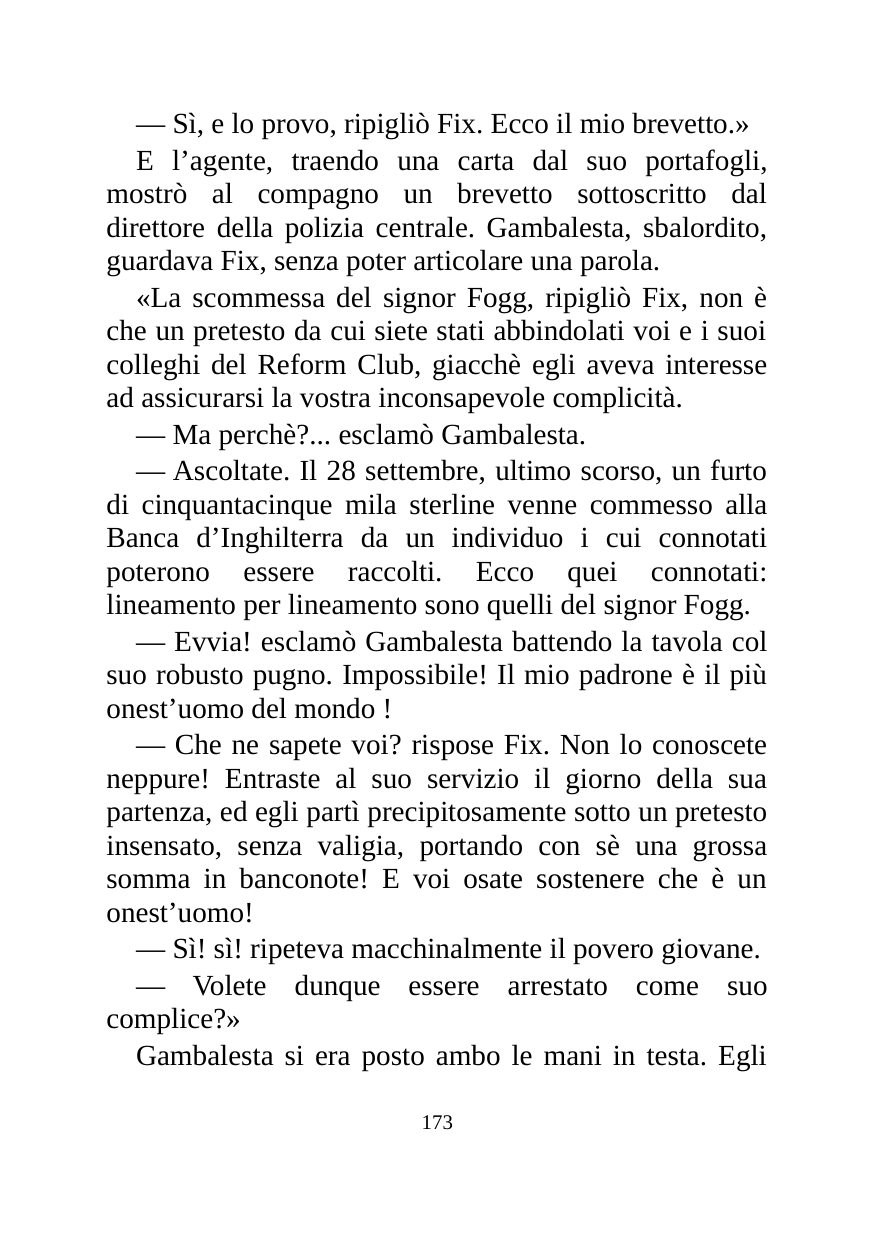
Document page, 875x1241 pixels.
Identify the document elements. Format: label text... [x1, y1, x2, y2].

text — Ma perchè?... esclamò Gambalesta. [106, 417, 768, 450]
text «La scommessa del signor Fogg, ripigliò Fix, non è che un pretesto da cui siete stati abbindolati voi e i suoi colleghi del Reform Club, giacchè egli aveva interesse ad assicurarsi la vostra inconsapevole complicità. [106, 280, 768, 414]
text — Ascoltate. Il 28 settembre, ultimo scorso, un furto di cinquantacinque mila sterline venne commesso alla Banca d’Inghilterra da un individuo i cui connotati poterono essere raccolti. Ecco quei connotati: lineamento per lineamento sono quelli del signor Fogg. [106, 453, 768, 621]
text — Che ne sapete voi? rispose Fix. Non lo conoscete neppure! Entraste al suo servizio il giorno della sua partenza, ed egli partì precipitosamente sotto un pretesto insensato, senza valigia, portando con sè una grossa somma in banconote! E voi osate sostenere che è un onest’uomo! [106, 727, 768, 929]
text E l’agente, traendo una carta dal suo portafogli, mostrò al compagno un brevetto sottoscritto dal direttore della polizia centrale. Gambalesta, sbalordito, guardava Fix, senza poter articolare una parola. [106, 143, 768, 277]
text Gambalesta si era posto ambo le mani in testa. Egli [106, 1038, 768, 1072]
text — Volete dunque essere arrestato come suo complice?» [106, 968, 768, 1035]
text — Sì! sì! ripeteva macchinalmente il povero giovane. [106, 932, 768, 965]
text — Evvia! esclamò Gambalesta battendo la tavola col suo robusto pugno. Impossibile! Il mio padrone è il più onest’uomo del mondo ! [106, 624, 768, 724]
text — Sì, e lo provo, ripigliò Fix. Ecco il mio brevetto.» [106, 106, 768, 140]
